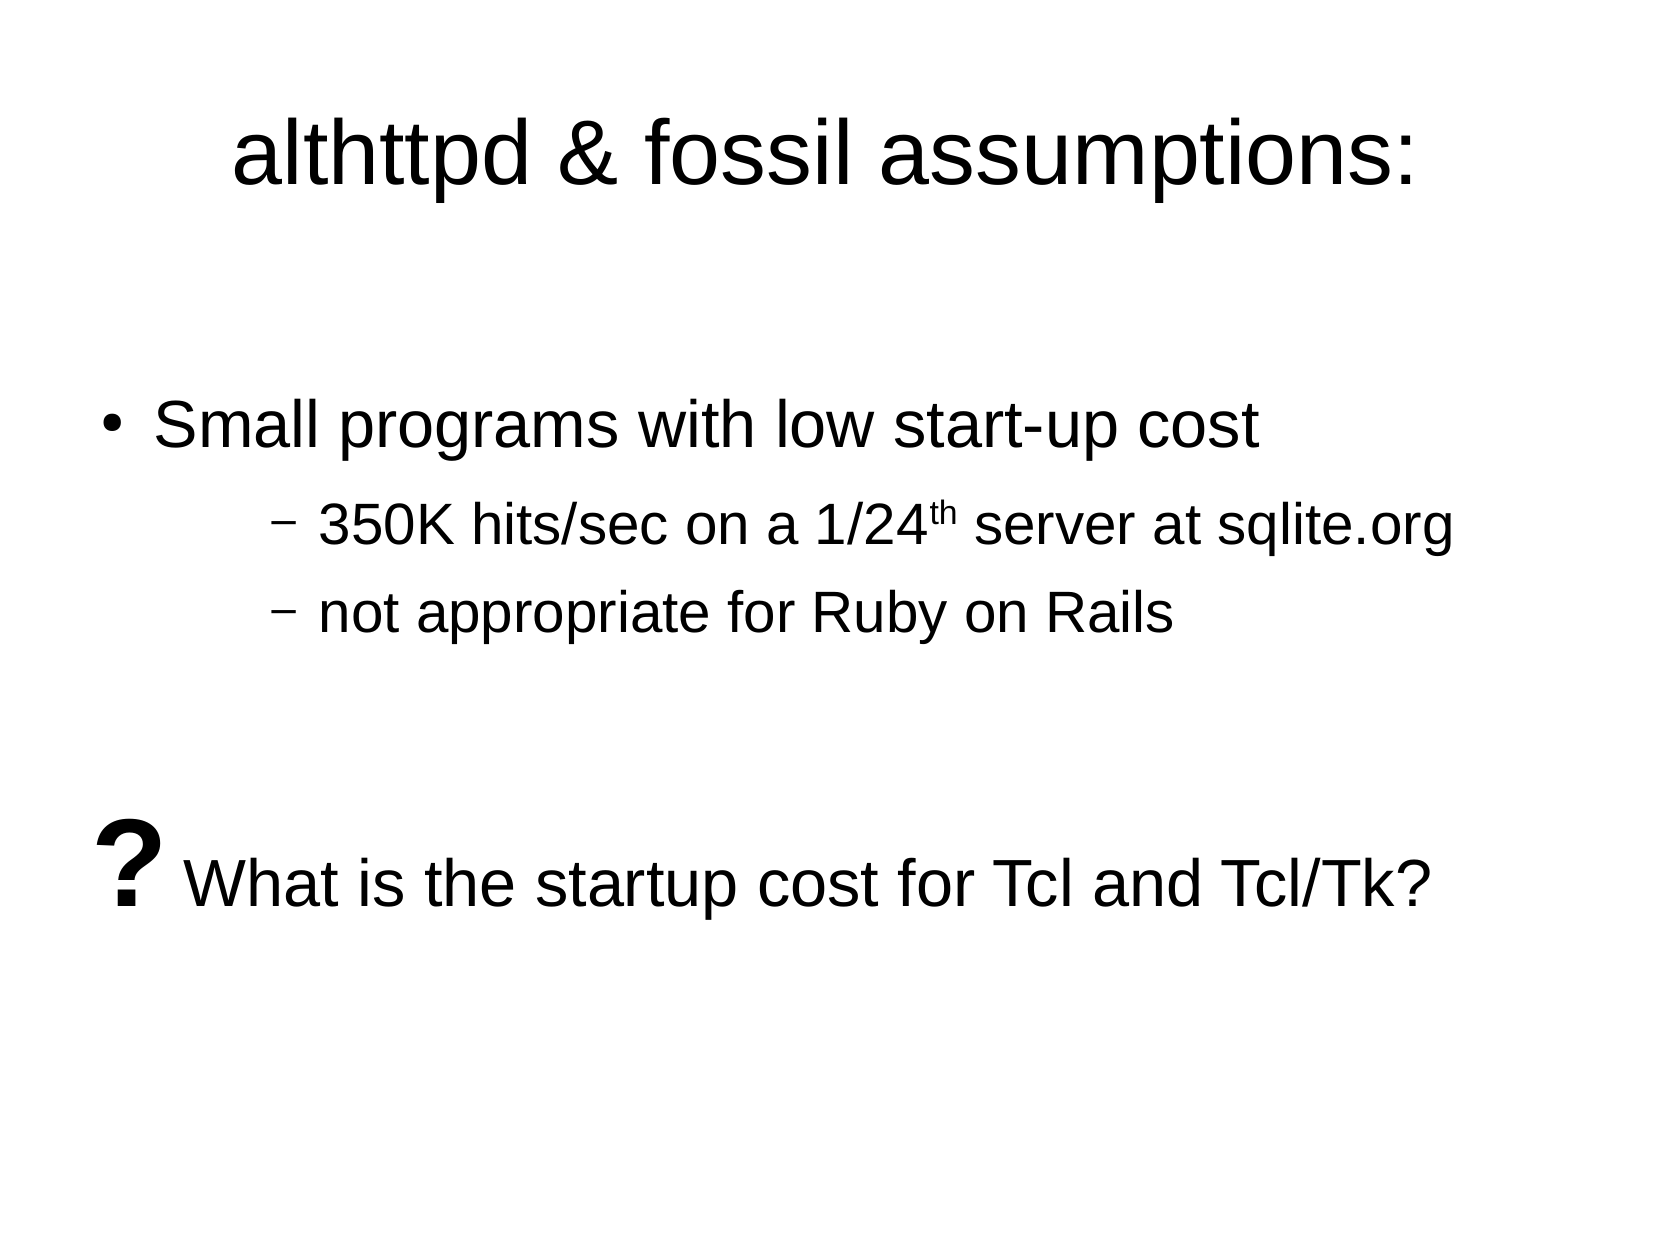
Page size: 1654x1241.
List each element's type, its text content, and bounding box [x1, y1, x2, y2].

list Small programs with low start-up cost 350K hits/sec on a 1/24th server at sqlite.org not appropriate for Ruby on Rails [82, 387, 1571, 675]
text_box ? What is the startup cost for Tcl and Tcl/Tk? [76, 786, 1452, 941]
title althttpd & fossil assumptions: [82, 49, 1571, 257]
